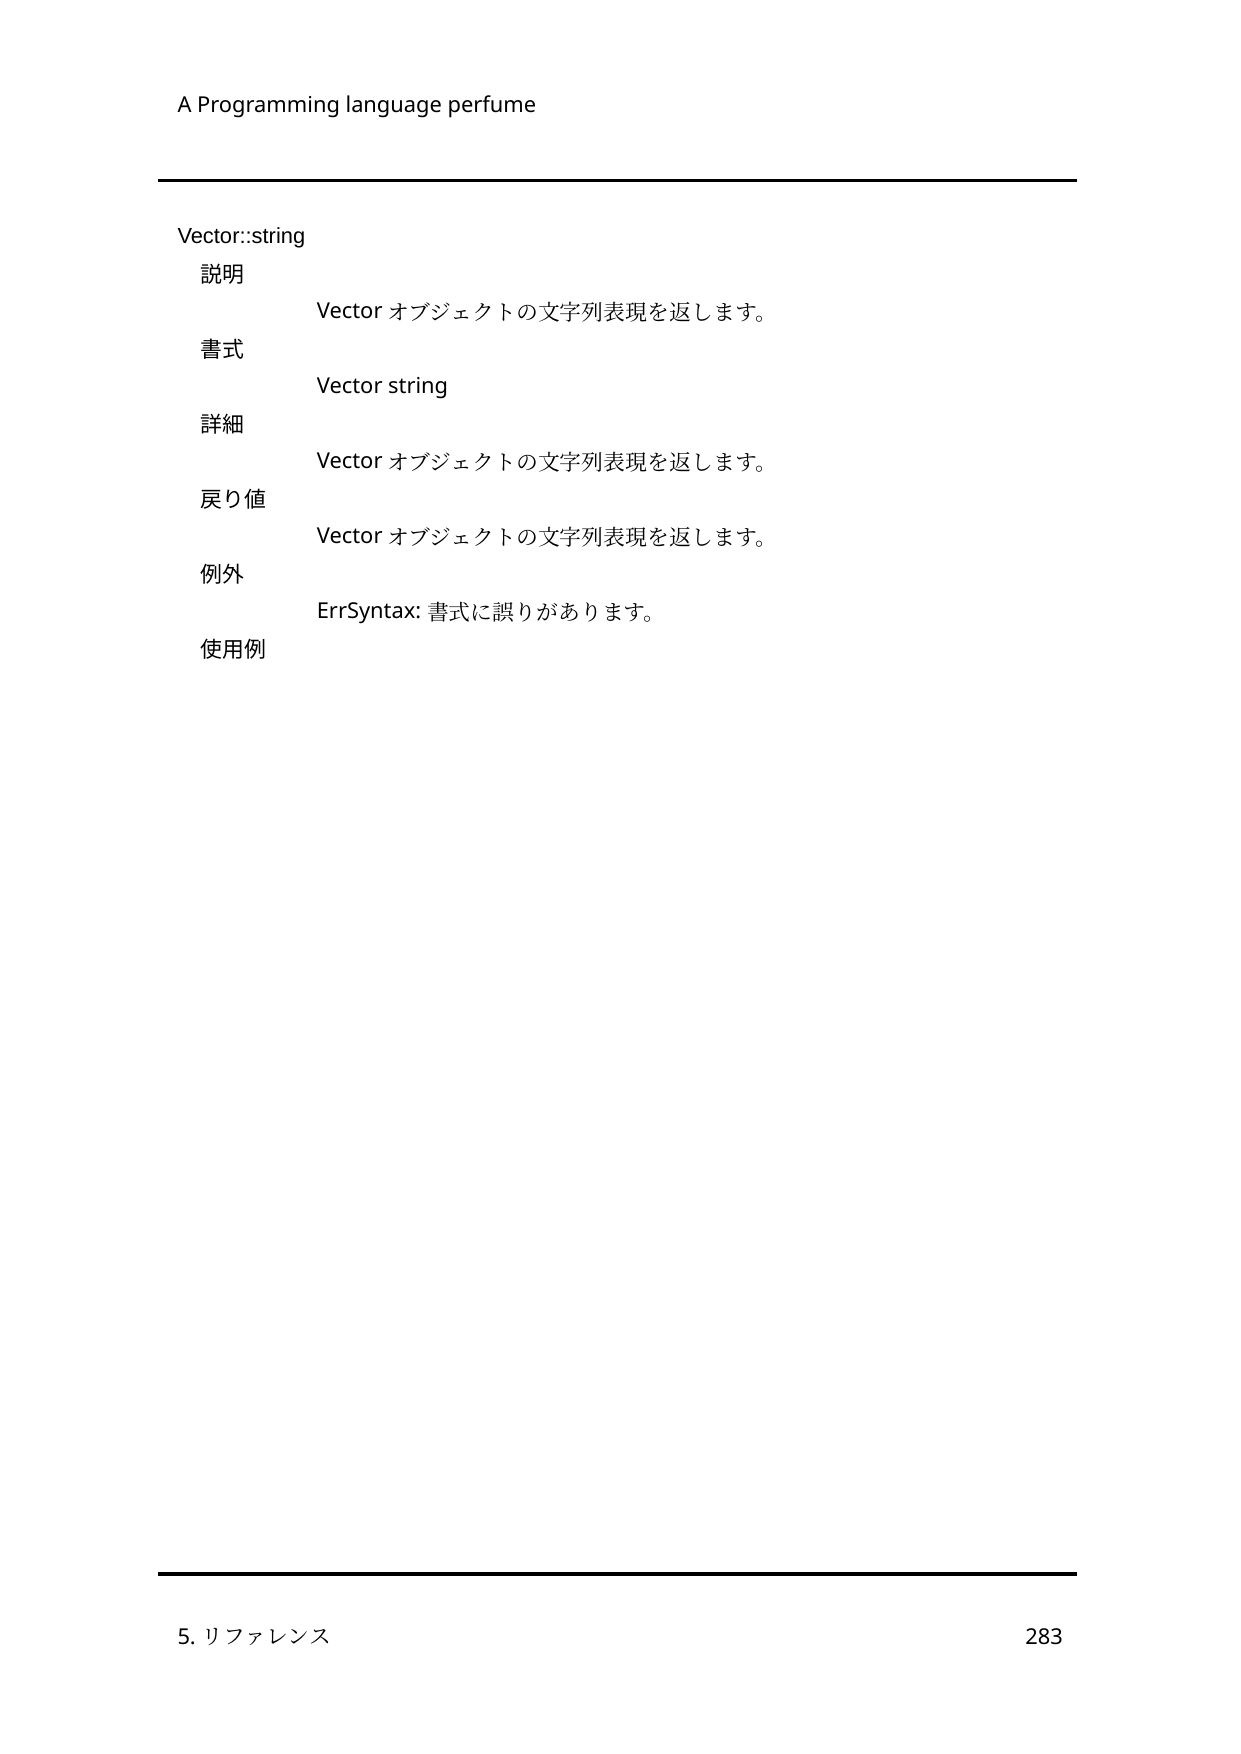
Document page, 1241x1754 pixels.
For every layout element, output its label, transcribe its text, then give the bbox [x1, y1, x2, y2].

table_cell Vectorオブジェクトの文字列表現を返します。 [317, 479, 1063, 554]
table_cell 戻り値 [200, 479, 317, 554]
table_cell Vectorオブジェクトの文字列表現を返します。 [317, 404, 1063, 479]
table_cell 例外 [200, 554, 317, 629]
table_cell 書式 [200, 329, 317, 404]
table_cell [317, 629, 1063, 704]
table_cell 使用例 [200, 629, 317, 704]
table_cell Vector string [317, 329, 1063, 404]
subtitle Vector::string [177, 217, 1063, 254]
table_cell ErrSyntax: 書式に誤りがあります。 [317, 554, 1063, 629]
table_cell 詳細 [200, 404, 317, 479]
table_header 説明 [200, 254, 317, 329]
table_header Vectorオブジェクトの文字列表現を返します。 [317, 254, 1063, 329]
